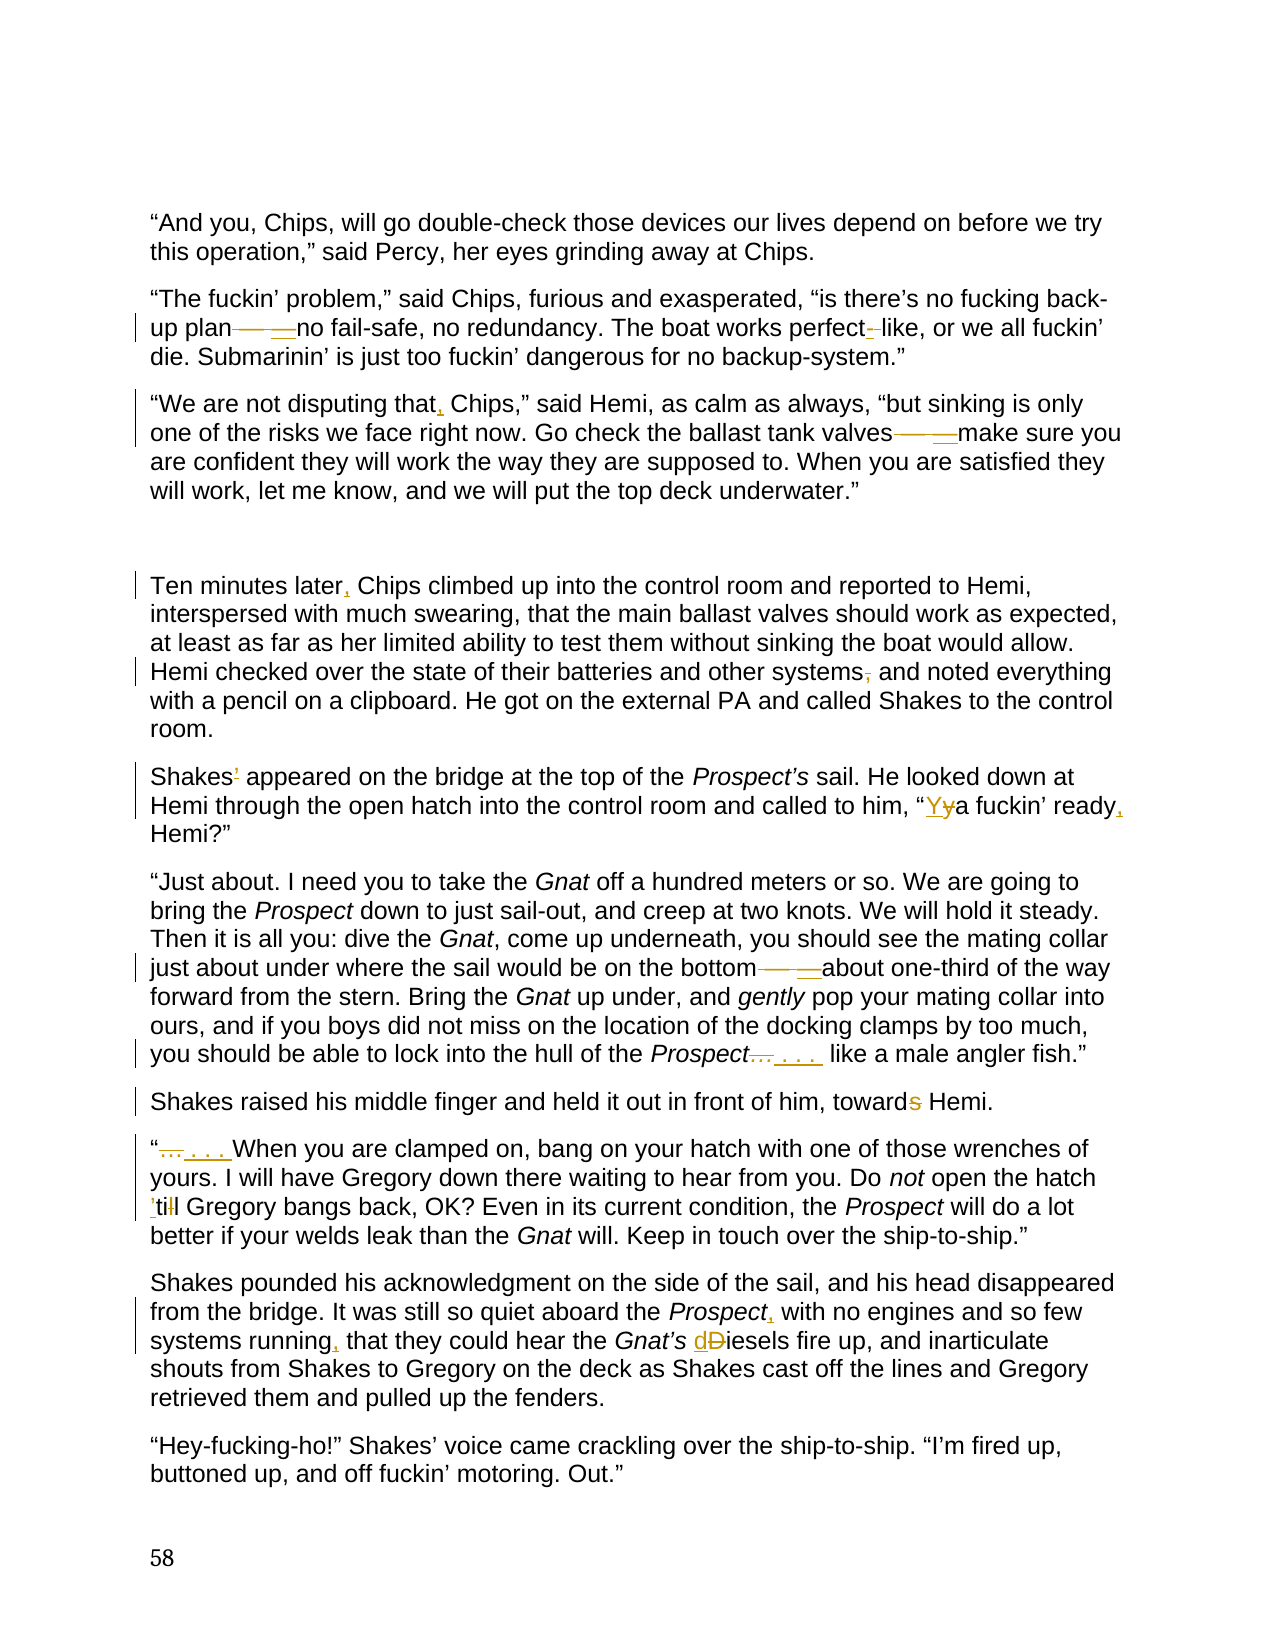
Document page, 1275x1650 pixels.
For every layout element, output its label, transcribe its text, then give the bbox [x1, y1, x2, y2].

text Shakes raised his middle finger and held it out in front of him, toward Hemi. [150, 1087, 1125, 1116]
text “Hey-fucking-ho!” Shakes’ voice came crackling over the ship-to-ship. “I’m fired up, buttoned up, and off fuckin’ motoring. Out.” [150, 1431, 1125, 1488]
text “Just about. I need you to take the Gnat off a hundred meters or so. We are going to bring the Prospect down to just sail-out, and creep at two knots. We will hold it steady. Then it is all you: dive the Gnat, come up underneath, you should see the mating collar just about under where the sail would be on the bottom—about one-third of the way forward from the stern. Bring the Gnat up under, and gently pop your mating collar into ours, and if you boys did not miss on the location of the docking clamps by too much, you should be able to lock into the hull of the Prospect . . . like a male angler fish.” [150, 867, 1125, 1068]
text “And you, Chips, will go double-check those devices our lives depend on before we try this operation,” said Percy, her eyes grinding away at Chips. [150, 208, 1125, 266]
text Shakes appeared on the bridge at the top of the Prospect’s sail. He looked down at Hemi through the open hatch into the control room and called to him, “Ya fuckin’ ready, Hemi?” [150, 762, 1125, 848]
text Ten minutes later, Chips climbed up into the control room and reported to Hemi, interspersed with much swearing, that the main ballast valves should work as expected, at least as far as her limited ability to test them without sinking the boat would allow. Hemi checked over the state of their batteries and other systems and noted everything with a pencil on a clipboard. He got on the external PA and called Shakes to the control room. [150, 571, 1125, 743]
text “The fuckin’ problem,” said Chips, furious and exasperated, “is there’s no fucking back-up plan—no fail-safe, no redundancy. The boat works perfect-like, or we all fuckin’ die. Submarinin’ is just too fuckin’ dangerous for no backup-system.” [150, 284, 1125, 371]
text Shakes pounded his acknowledgment on the side of the sail, and his head disappeared from the bridge. It was still so quiet aboard the Prospect, with no engines and so few systems running, that they could hear the Gnat’s diesels fire up, and inarticulate shouts from Shakes to Gregory on the deck as Shakes cast off the lines and Gregory retrieved them and pulled up the fenders. [150, 1268, 1125, 1412]
text “ . . . When you are clamped on, bang on your hatch with one of those wrenches of yours. I will have Gregory down there waiting to hear from you. Do not open the hatch ’til Gregory bangs back, OK? Even in its current condition, the Prospect will do a lot better if your welds leak than the Gnat will. Keep in touch over the ship-to-ship.” [150, 1134, 1125, 1249]
text “We are not disputing that, Chips,” said Hemi, as calm as always, “but sinking is only one of the risks we face right now. Go check the ballast tank valves—make sure you are confident they will work the way they are supposed to. When you are satisfied they will work, let me know, and we will put the top deck underwater.” [150, 389, 1125, 504]
